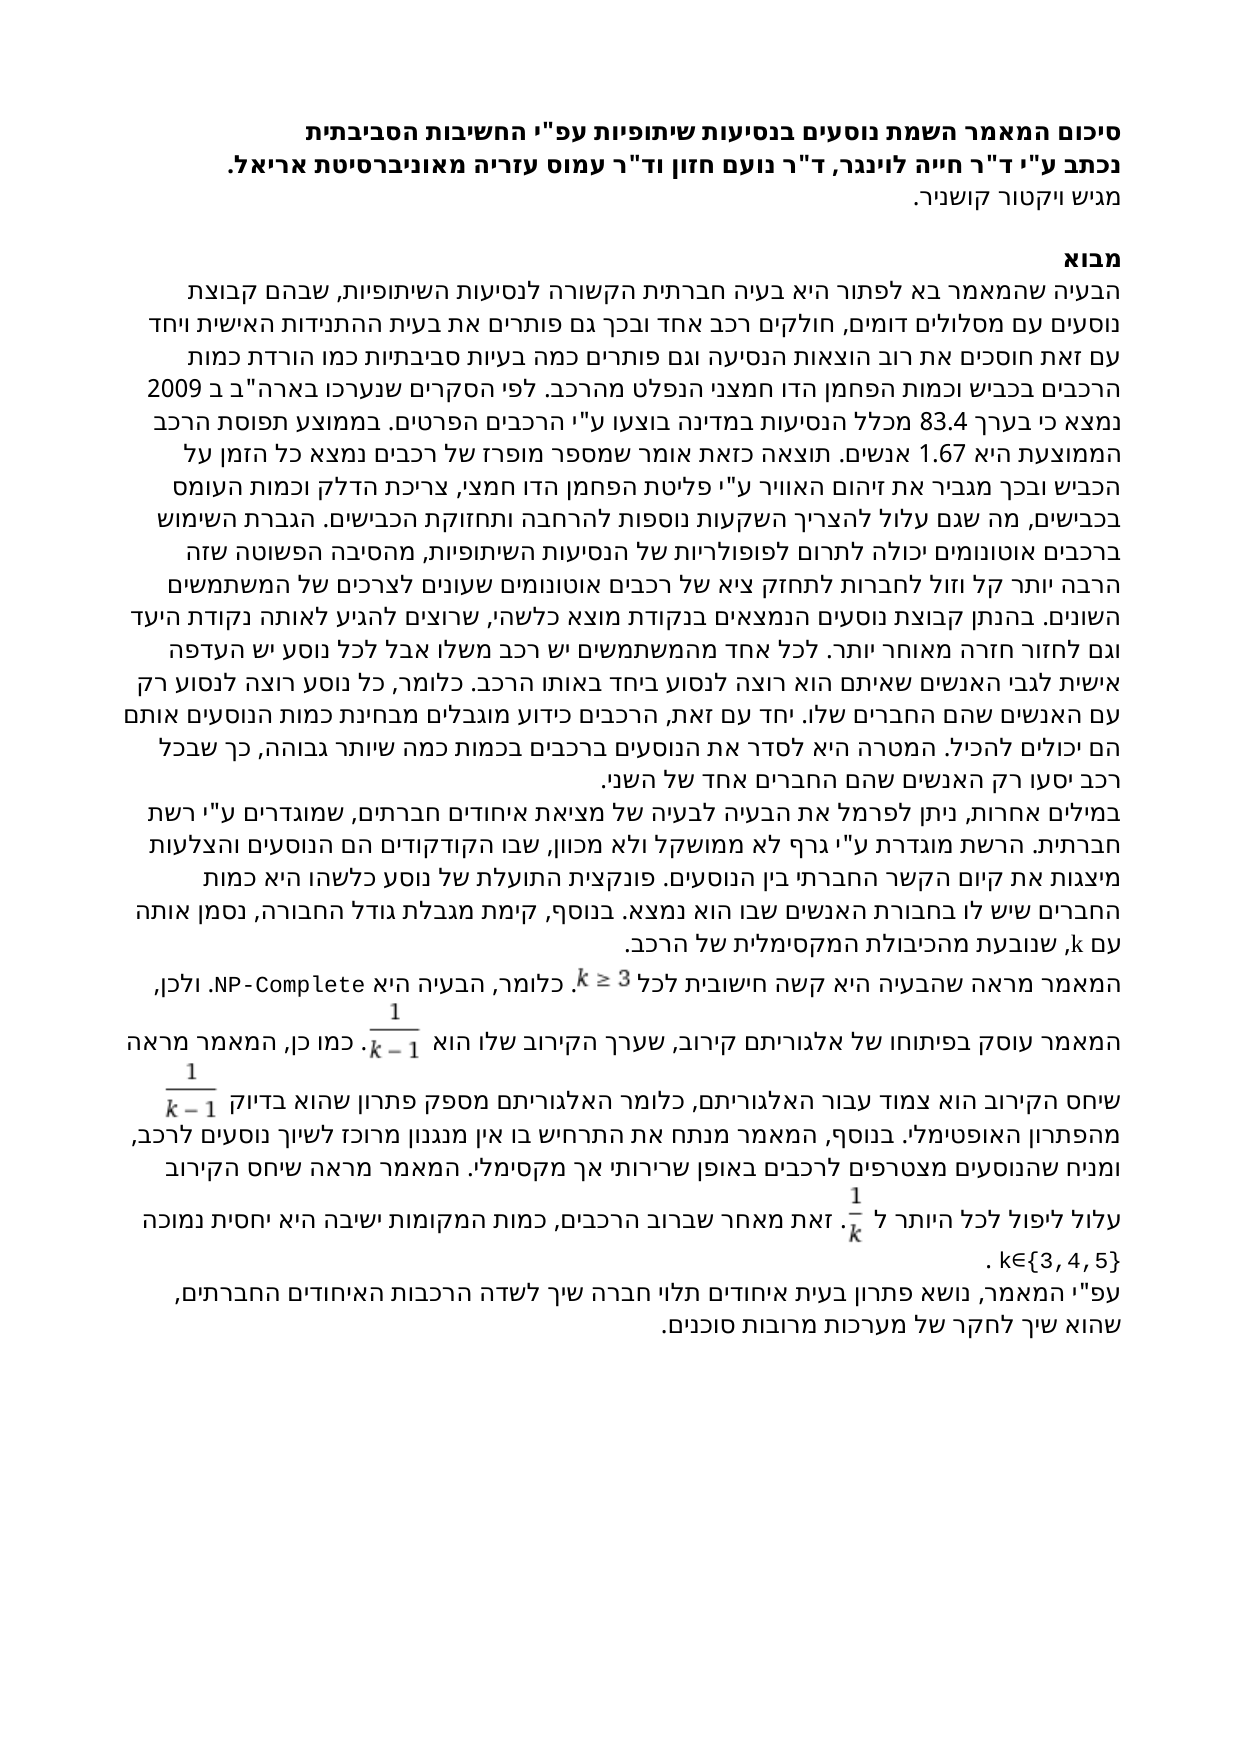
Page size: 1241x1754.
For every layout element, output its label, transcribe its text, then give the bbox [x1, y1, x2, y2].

text מגיש ויקטור קושניר. [118, 183, 1122, 216]
text במילים אחרות, ניתן לפרמל את הבעיה לבעיה של מציאת איחודים חברתים, שמוגדרים ע"י רשת חברתית. הרשת מוגדרת ע"י גרף לא ממושקל ולא מכוון, שבו הקודקודים הם הנוסעים והצלעות מיצגות את קיום הקשר החברתי בין הנוסעים. פונקצית התועלת של נוסע כלשהו היא כמות החברים שיש לו בחבורת האנשים שבו הוא נמצא. בנוסף, קימת מגבלת גודל החבורה, נסמן אותה עם k, שנובעת מהכיבולת המקסימלית של הרכב. [118, 799, 1122, 963]
text עפ"י המאמר, נושא פתרון בעית איחודים תלוי חברה שיך לשדה הרכבות האיחודים החברתים, שהוא שיך לחקר של מערכות מרובות סוכנים. [118, 1279, 1122, 1344]
picture [577, 962, 631, 993]
picture [846, 1186, 868, 1247]
text סיכום המאמר השמת נוסעים בנסיעות שיתופיות עפ"י החשיבות הסביבתית [118, 118, 1122, 151]
text נכתב ע"י ד"ר חייה לוינגר, ד"ר נועם חזון וד"ר עמוס עזריה מאוניברסיטת אריאל. [118, 151, 1122, 183]
text מבוא [118, 245, 1122, 277]
text הבעיה שהמאמר בא לפתור היא בעיה חברתית הקשורה לנסיעות השיתופיות, שבהם קבוצת נוסעים עם מסלולים דומים, חולקים רכב אחד ובכך גם פותרים את בעית ההתנידות האישית ויחד עם זאת חוסכים את רוב הוצאות הנסיעה וגם פותרים כמה בעיות סביבתיות כמו הורדת כמות הרכבים בכביש וכמות הפחמן הדו חמצני הנפלט מהרכב. לפי הסקרים שנערכו בארה"ב ב 2009 נמצא כי בערך 83.4 מכלל הנסיעות במדינה בוצעו ע"י הרכבים הפרטים. בממוצע תפוסת הרכב הממוצעת היא 1.67 אנשים. תוצאה כזאת אומר שמספר מופרז של רכבים נמצא כל הזמן על הכביש ובכך מגביר את זיהום האוויר ע"י פליטת הפחמן הדו חמצי, צריכת הדלק וכמות העומס בכבישים, מה שגם עלול להצריך השקעות נוספות להרחבה ותחזוקת הכבישים. הגברת השימוש ברכבים אוטונומים יכולה לתרום לפופולריות של הנסיעות השיתופיות, מהסיבה הפשוטה שזה הרבה יותר קל וזול לחברות לתחזק ציא של רכבים אוטונומים שעונים לצרכים של המשתמשים השונים. בהנתן קבוצת נוסעים הנמצאים בנקודת מוצא כלשהי, שרוצים להגיע לאותה נקודת היעד וגם לחזור חזרה מאוחר יותר. לכל אחד מהמשתמשים יש רכב משלו אבל לכל נוסע יש העדפה אישית לגבי האנשים שאיתם הוא רוצה לנסוע ביחד באותו הרכב. כלומר, כל נוסע רוצה לנסוע רק עם האנשים שהם החברים שלו. יחד עם זאת, הרכבים כידוע מוגבלים מבחינת כמות הנוסעים אותם הם יכולים להכיל. המטרה היא לסדר את הנוסעים ברכבים בכמות כמה שיותר גבוהה, כך שבכל רכב יסעו רק האנשים שהם החברים אחד של השני. [118, 277, 1122, 799]
text המאמר מראה שהבעיה היא קשה חישובית לכל . כלומר, הבעיה היא NP-Complete. ולכן, המאמר עוסק בפיתוחו של אלגוריתם קירוב, שערך הקירוב שלו הוא . כמו כן, המאמר מראה שיחס הקירוב הוא צמוד עבור האלגוריתם, כלומר האלגוריתם מספק פתרון שהוא בדיוק מהפתרון האופטימלי. בנוסף, המאמר מנתח את התרחיש בו אין מנגנון מרוכז לשיוך נוסעים לרכב, ומניח שהנוסעים מצטרפים לרכבים באופן שרירותי אך מקסימלי. המאמר מראה שיחס הקירוב עלול ליפול לכל היותר ל . זאת מאחר שברוב הרכבים, כמות המקומות ישיבה היא יחסית נמוכה k∈{3,4,5} . [118, 963, 1122, 1279]
picture [163, 1062, 222, 1122]
picture [367, 1002, 425, 1063]
